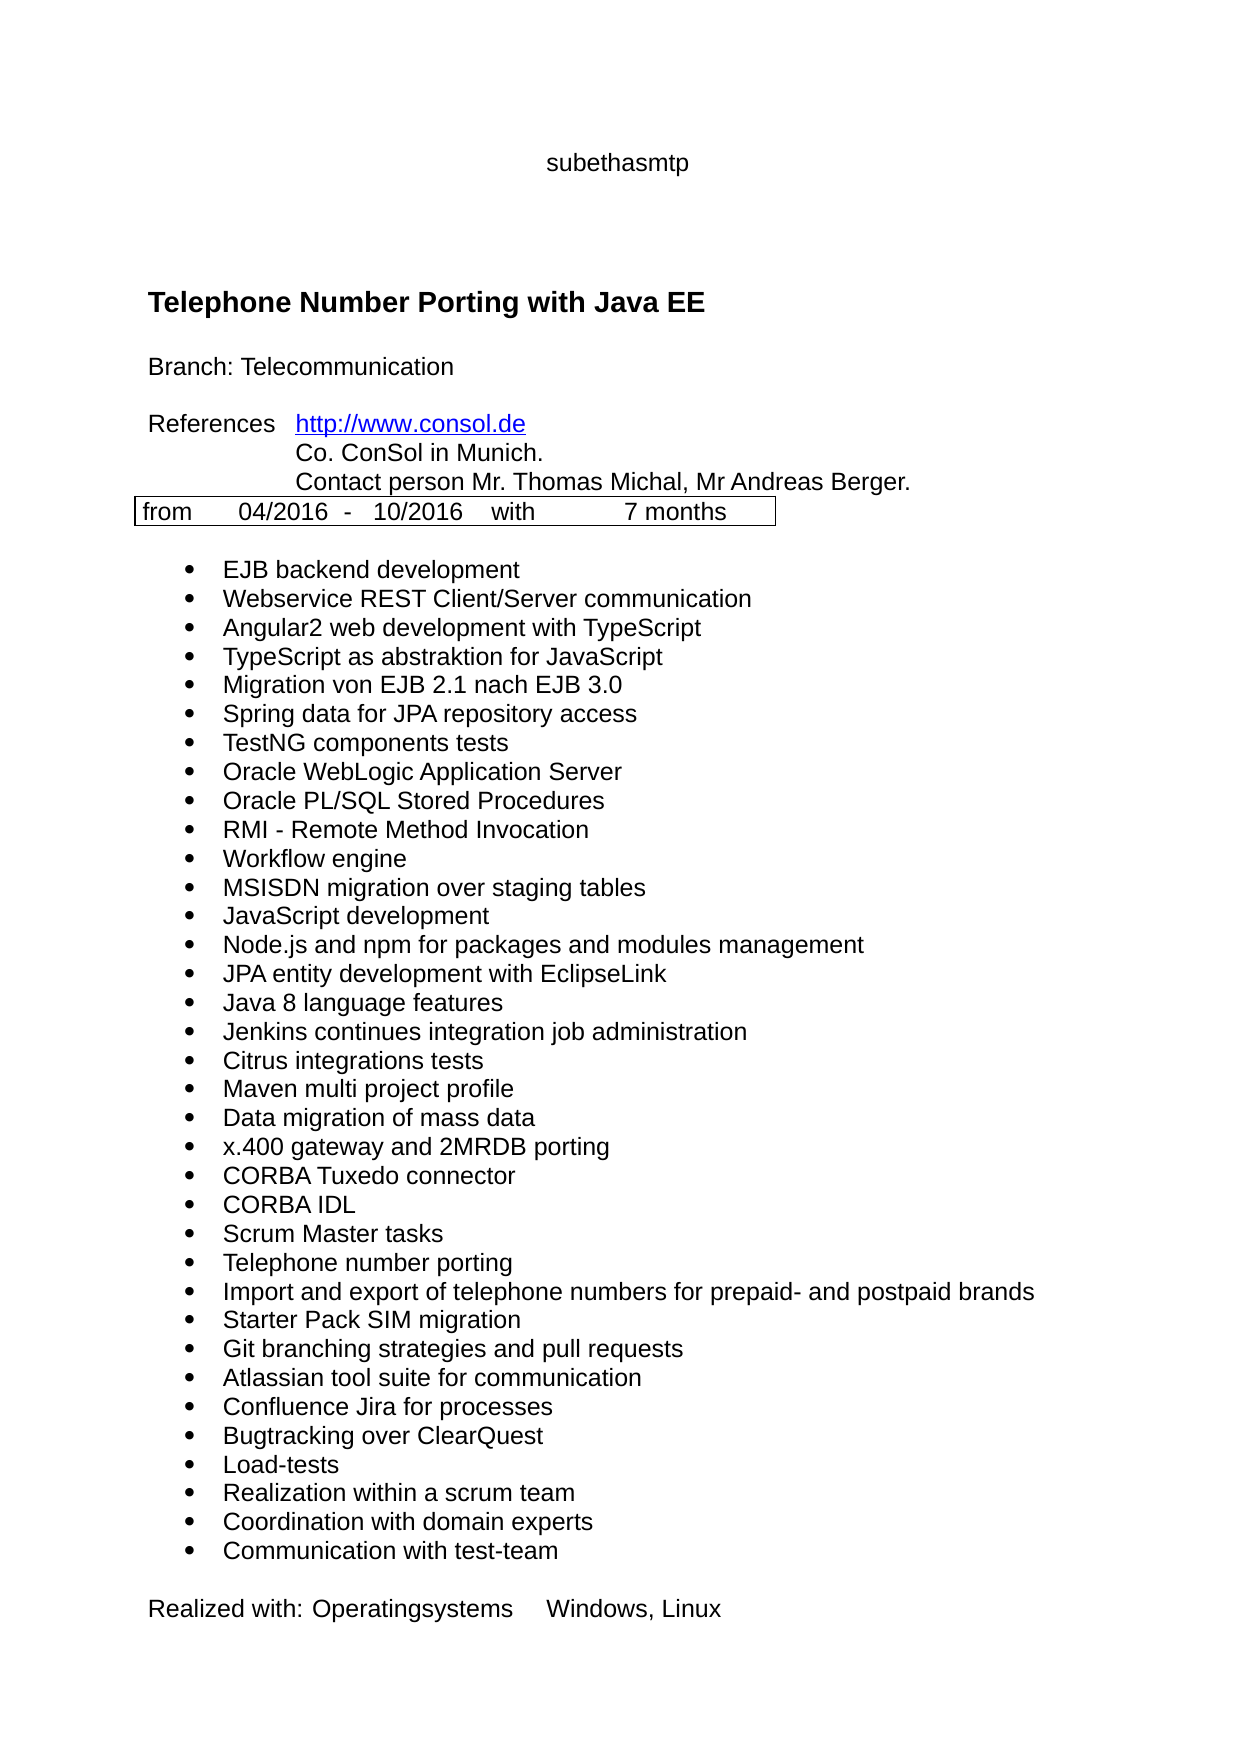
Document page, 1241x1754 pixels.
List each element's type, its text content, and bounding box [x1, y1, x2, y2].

table_header - [336, 497, 366, 525]
list Oracle PL/SQL Stored Procedures [185, 786, 1104, 815]
list Git branching strategies and pull requests [185, 1334, 1104, 1363]
list Load-tests [185, 1449, 1104, 1478]
list Coordination with domain experts [185, 1507, 1104, 1536]
text References http://www.consol.de [148, 409, 1104, 438]
list Data migration of mass data [185, 1103, 1104, 1132]
list Workflow engine [185, 844, 1104, 872]
list Starter Pack SIM migration [185, 1305, 1104, 1334]
table_header 7 months [617, 497, 775, 525]
subtitle Telephone Number Porting with Java EE [148, 285, 1104, 318]
table_header with [484, 497, 617, 525]
list Java 8 language features [185, 988, 1104, 1017]
table_header Operatingsystems [309, 1594, 543, 1622]
list TypeScript as abstraktion for JavaScript [185, 642, 1104, 671]
list Migration von EJB 2.1 nach EJB 3.0 [185, 671, 1104, 699]
list EJB backend development [185, 555, 1104, 584]
list Webservice REST Client/Server communication [185, 584, 1104, 613]
table_header 04/2016 [231, 497, 336, 525]
list JPA entity development with EclipseLink [185, 959, 1104, 988]
list Node.js and npm for packages and modules management [185, 930, 1104, 959]
table_header 10/2016 [366, 497, 484, 525]
list Spring data for JPA repository access [185, 699, 1104, 728]
list RMI - Remote Method Invocation [185, 815, 1104, 844]
list CORBA Tuxedo connector [185, 1161, 1104, 1190]
table_header Windows, Linux [543, 1594, 1089, 1622]
list Realization within a scrum team [185, 1478, 1104, 1507]
table_cell [309, 148, 543, 176]
list x.400 gateway and 2MRDB porting [185, 1132, 1104, 1161]
list Atlassian tool suite for communication [185, 1363, 1104, 1392]
table_header Realized with: [145, 1594, 309, 1622]
list JavaScript development [185, 901, 1104, 930]
text Co. ConSol in Munich. [221, 438, 1104, 467]
list Maven multi project profile [185, 1074, 1104, 1103]
table_cell [145, 148, 309, 176]
list Citrus integrations tests [185, 1046, 1104, 1074]
list Confluence Jira for processes [185, 1392, 1104, 1421]
text Contact person Mr. Thomas Michal, Mr Andreas Berger. [221, 467, 1104, 496]
list Telephone number porting [185, 1248, 1104, 1276]
list Oracle WebLogic Application Server [185, 757, 1104, 786]
list Communication with test-team [185, 1536, 1104, 1565]
list MSISDN migration over staging tables [185, 872, 1104, 901]
list TestNG components tests [185, 728, 1104, 757]
list CORBA IDL [185, 1190, 1104, 1219]
list Jenkins continues integration job administration [185, 1017, 1104, 1046]
text Branch: Telecommunication [148, 352, 1104, 381]
list Import and export of telephone numbers for prepaid- and postpaid brands [185, 1276, 1104, 1305]
list Scrum Master tasks [185, 1219, 1104, 1248]
table_header from [136, 497, 231, 525]
table_cell subethasmtp [543, 148, 1089, 176]
list Bugtracking over ClearQuest [185, 1421, 1104, 1449]
list Angular2 web development with TypeScript [185, 613, 1104, 642]
